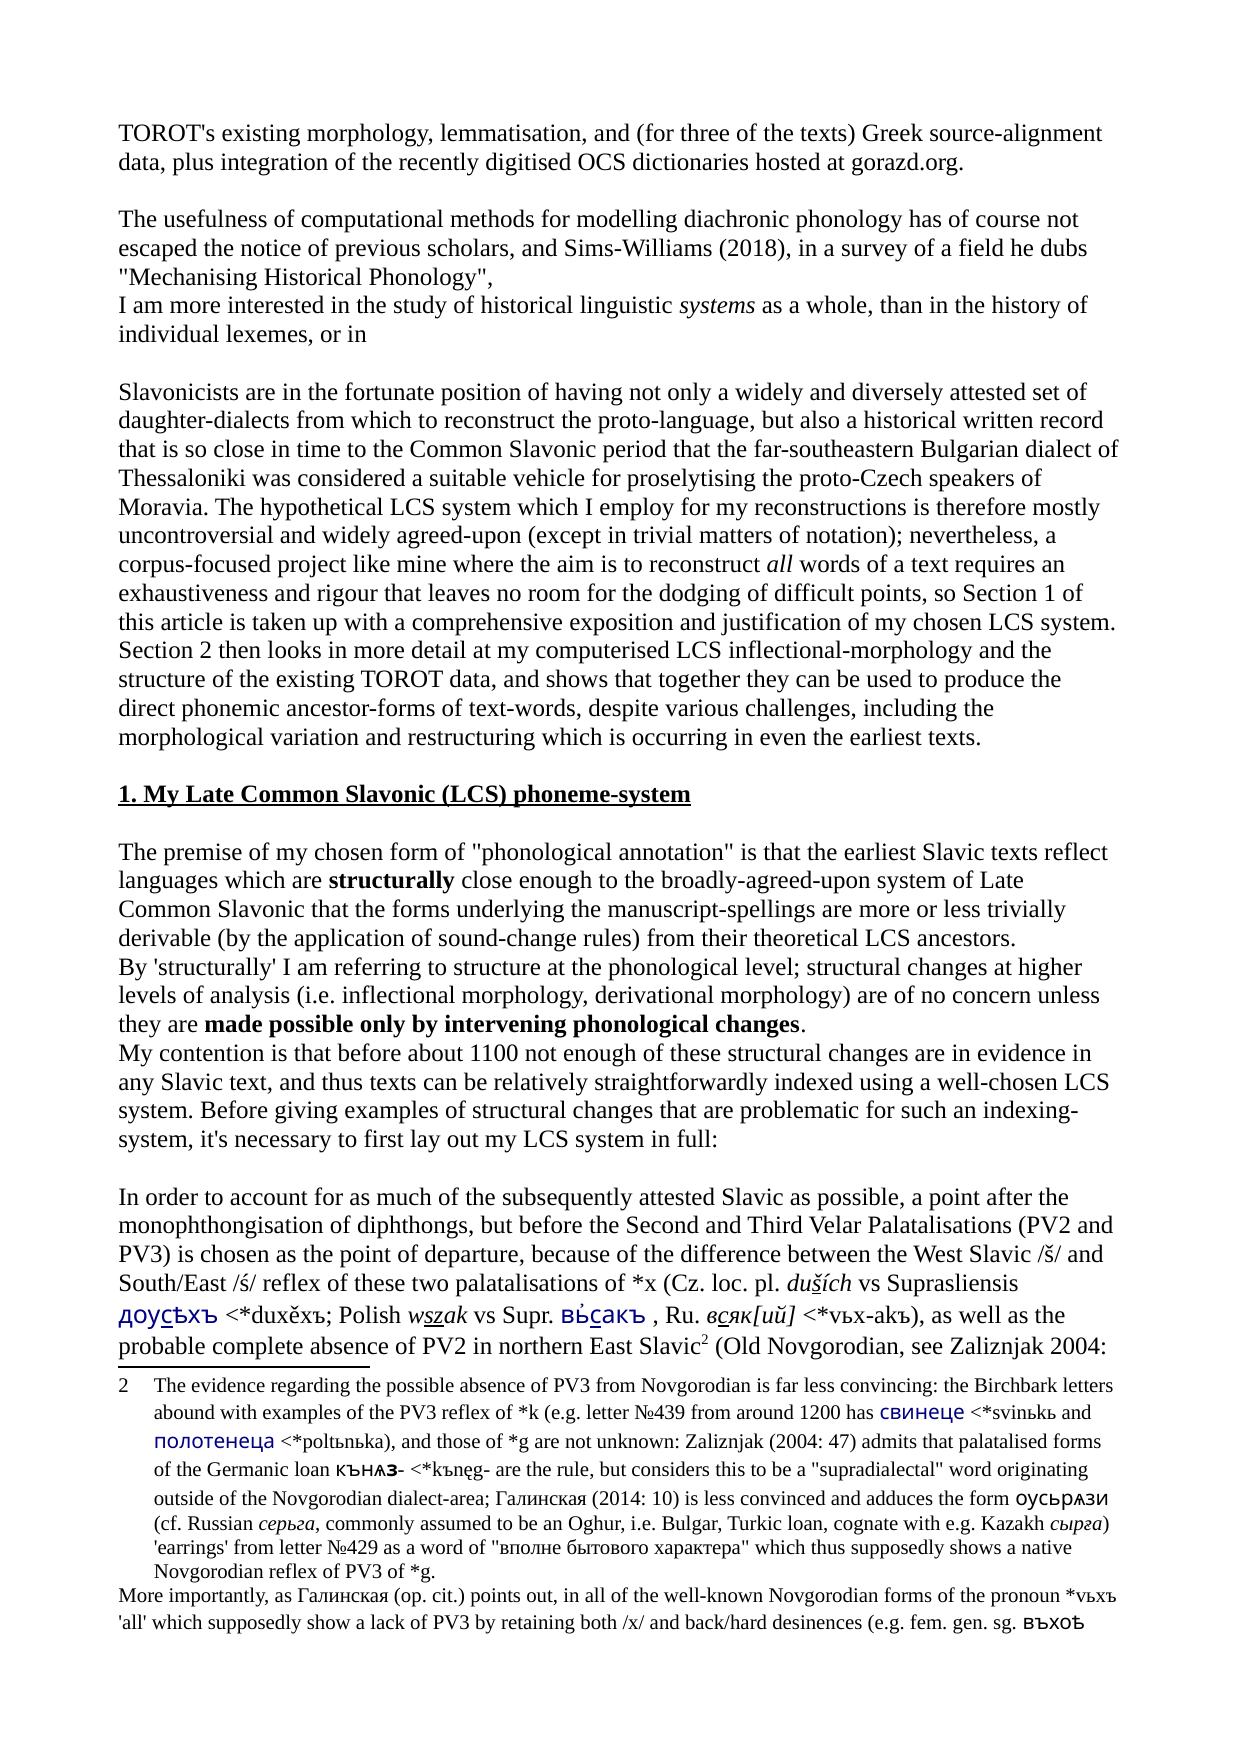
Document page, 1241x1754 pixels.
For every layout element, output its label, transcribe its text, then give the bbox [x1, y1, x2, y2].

text The usefulness of computational methods for modelling diachronic phonology has of course not escaped the notice of previous scholars, and Sims-Williams (2018), in a survey of a field he dubs "Mechanising Historical Phonology", [118, 204, 1122, 291]
text 1. My Late Common Slavonic (LCS) phoneme-system [118, 779, 1122, 808]
text My contention is that before about 1100 not enough of these structural changes are in evidence in any Slavic text, and thus texts can be relatively straightforwardly indexed using a well-chosen LCS system. Before giving examples of structural changes that are problematic for such an indexing-system, it's necessary to first lay out my LCS system in full: [118, 1038, 1122, 1153]
text In order to account for as much of the subsequently attested Slavic as possible, a point after the monophthongisation of diphthongs, but before the Second and Third Velar Palatalisations (PV2 and PV3) is chosen as the point of departure, because of the difference between the West Slavic /š/ and South/East /ś/ reflex of these two palatalisations of *x (Cz. loc. pl. duších vs Suprasliensis доусѣхъ <*duxěxъ; Polish wszak vs Supr. вь҆сакъ , Ru. всяк[ий] <*vьx‑akъ), as well as the probable complete absence of PV2 in northern East Slavic (Old Novgorodian, see Zaliznjak 2004: [118, 1182, 1122, 1360]
text More importantly, as Галинская (op. cit.) points out, in all of the well-known Novgorodian forms of the pronoun *vьxъ 'all' which supposedly show a lack of PV3 by retaining both /x/ and back/hard desinences (e.g. fem. gen. sg. въхоѣ [118, 1583, 1122, 1636]
text Slavonicists are in the fortunate position of having not only a widely and diversely attested set of daughter-dialects from which to reconstruct the proto-language, but also a historical written record that is so close in time to the Common Slavonic period that the far-southeastern Bulgarian dialect of Thessaloniki was considered a suitable vehicle for proselytising the proto-Czech speakers of Moravia. The hypothetical LCS system which I employ for my reconstructions is therefore mostly uncontroversial and widely agreed-upon (except in trivial matters of notation); nevertheless, a corpus-focused project like mine where the aim is to reconstruct all words of a text requires an exhaustiveness and rigour that leaves no room for the dodging of difficult points, so Section 1 of this article is taken up with a comprehensive exposition and justification of my chosen LCS system. Section 2 then looks in more detail at my computerised LCS inflectional-morphology and the structure of the existing TOROT data, and shows that together they can be used to produce the direct phonemic ancestor-forms of text-words, despite various challenges, including the morphological variation and restructuring which is occurring in even the earliest texts. [118, 377, 1122, 751]
text The evidence regarding the possible absence of PV3 from Novgorodian is far less convincing: the Birchbark letters abound with examples of the PV3 reflex of *k (e.g. letter №439 from around 1200 has свинеце <*svinьkь and полотенеца <*poltьnьka), and those of *g are not unknown: Zaliznjak (2004: 47) admits that palatalised forms of the Germanic loan кънѧз‑ <*kъnęg‑ are the rule, but considers this to be a "supradialectal" word originating outside of the Novgorodian dialect-area; Галинская (2014: 10) is less convinced and adduces the form оусьрѧзи (cf. Russian серьга, commonly assumed to be an Oghur, i.e. Bulgar, Turkic loan, cognate with e.g. Kazakh сырға) 'earrings' from letter №429 as a word of "вполне бытового характера" which thus supposedly shows a native Novgorodian reflex of PV3 of *g. [118, 1373, 1122, 1583]
text By 'structurally' I am referring to structure at the phonological level; structural changes at higher levels of analysis (i.e. inflectional morphology, derivational morphology) are of no concern unless they are made possible only by intervening phonological changes. [118, 952, 1122, 1038]
text TOROT's existing morphology, lemmatisation, and (for three of the texts) Greek source-alignment data, plus integration of the recently digitised OCS dictionaries hosted at gorazd.org. [118, 118, 1122, 176]
text The premise of my chosen form of "phonological annotation" is that the earliest Slavic texts reflect languages which are structurally close enough to the broadly-agreed-upon system of Late Common Slavonic that the forms underlying the manuscript-spellings are more or less trivially derivable (by the application of sound-change rules) from their theoretical LCS ancestors. [118, 837, 1122, 952]
text I am more interested in the study of historical linguistic systems as a whole, than in the history of individual lexemes, or in [118, 291, 1122, 348]
